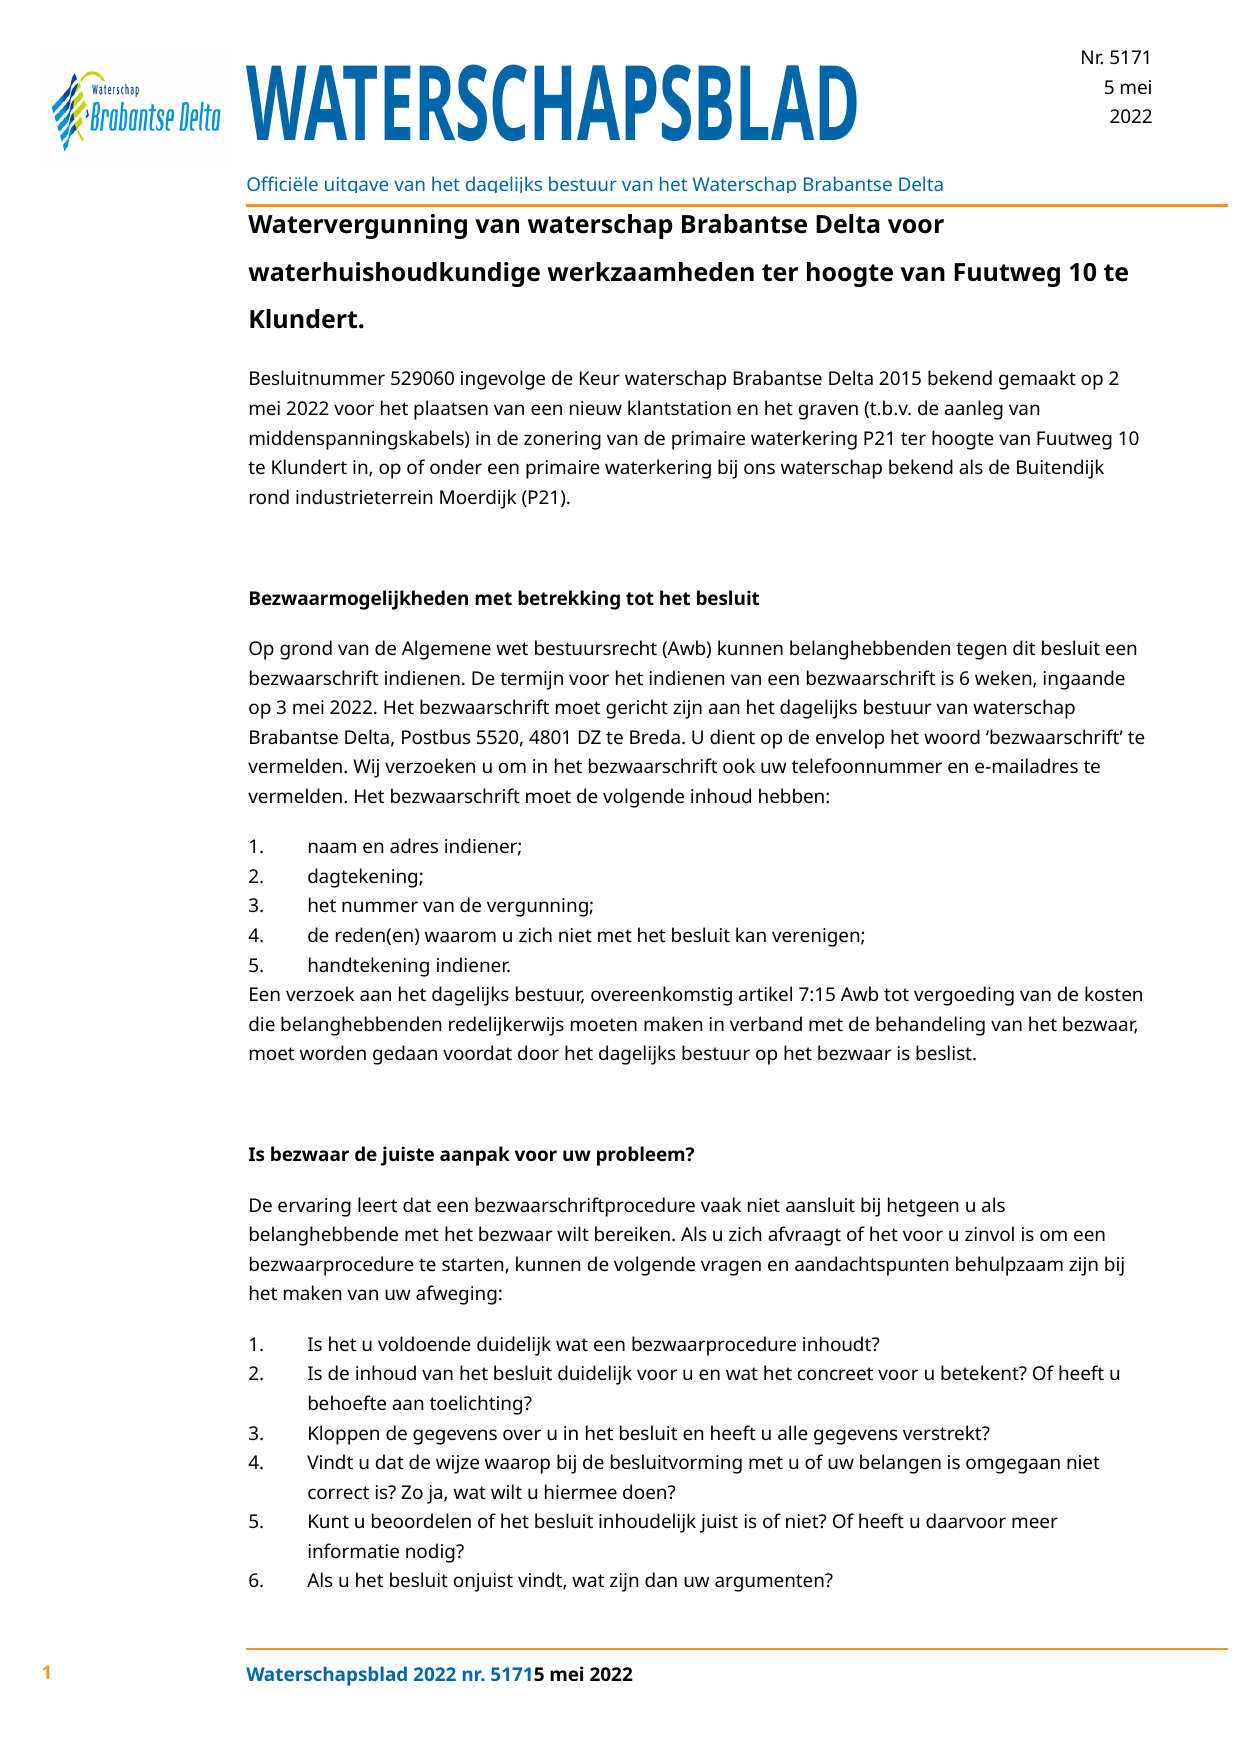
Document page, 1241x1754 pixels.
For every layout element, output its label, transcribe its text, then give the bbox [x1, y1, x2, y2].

list naam en adres indiener; [248, 833, 1152, 859]
list Is de inhoud van het besluit duidelijk voor u en wat het concreet voor u betekent? Of heeft u behoefte aan toelichting? [248, 1361, 1152, 1416]
text Is bezwaar de juiste aanpak voor uw probleem? [248, 1141, 1152, 1167]
list handtekening indiener. [248, 952, 1152, 977]
picture [41, 47, 231, 172]
list Is het u voldoende duidelijk wat een bezwaarprocedure inhoudt? [248, 1331, 1152, 1357]
list dagtekening; [248, 863, 1152, 889]
text Besluitnummer 529060 ingevolge de Keur waterschap Brabantse Delta 2015 bekend gemaakt op 2 mei 2022 voor het plaatsen van een nieuw klantstation en het graven (t.b.v. de aanleg van middenspanningskabels) in de zonering van de primaire waterkering P21 ter hoogte van Fuutweg 10 te Klundert in, op of onder een primaire waterkering bij ons waterschap bekend als de Buitendijk rond industrieterrein Moerdijk (P21). [248, 366, 1152, 509]
list het nummer van de vergunning; [248, 893, 1152, 918]
list Kloppen de gegevens over u in het besluit en heeft u alle gegevens verstrekt? [248, 1420, 1152, 1445]
list Als u het besluit onjuist vindt, wat zijn dan uw argumenten? [248, 1568, 1152, 1593]
text Watervergunning van waterschap Brabantse Delta voor waterhuishoudkundige werkzaamheden ter hoogte van Fuutweg 10 te Klundert. [248, 207, 1152, 336]
text Bezwaarmogelijkheden met betrekking tot het besluit [248, 585, 1152, 610]
list Kunt u beoordelen of het besluit inhoudelijk juist is of niet? Of heeft u daarvoor meer informatie nodig? [248, 1508, 1152, 1564]
text Een verzoek aan het dagelijks bestuur, overeenkomstig artikel 7:15 Awb tot vergoeding van de kosten die belanghebbenden redelijkerwijs moeten maken in verband met de behandeling van het bezwaar, moet worden gedaan voordat door het dagelijks bestuur op het bezwaar is beslist. [248, 981, 1152, 1066]
list de reden(en) waarom u zich niet met het besluit kan verenigen; [248, 922, 1152, 948]
list Vindt u dat de wijze waarop bij de besluitvorming met u of uw belangen is omgegaan niet correct is? Zo ja, wat wilt u hiermee doen? [248, 1449, 1152, 1504]
text De ervaring leert dat een bezwaarschriftprocedure vaak niet aansluit bij hetgeen u als belanghebbende met het bezwaar wilt bereiken. Als u zich afvraagt of het voor u zinvol is om een bezwaarprocedure te starten, kunnen de volgende vragen en aandachtspunten behulpzaam zijn bij het maken van uw afweging: [248, 1192, 1152, 1306]
text Op grond van de Algemene wet bestuursrecht (Awb) kunnen belanghebbenden tegen dit besluit een bezwaarschrift indienen. De termijn voor het indienen van een bezwaarschrift is 6 weken, ingaande op 3 mei 2022. Het bezwaarschrift moet gericht zijn aan het dagelijks bestuur van waterschap Brabantse Delta, Postbus 5520, 4801 DZ te Breda. U dient op de envelop het woord ‘bezwaarschrift’ te vermelden. Wij verzoeken u om in het bezwaarschrift ook uw telefoonnummer en e‑mailadres te vermelden. Het bezwaarschrift moet de volgende inhoud hebben: [248, 635, 1152, 809]
